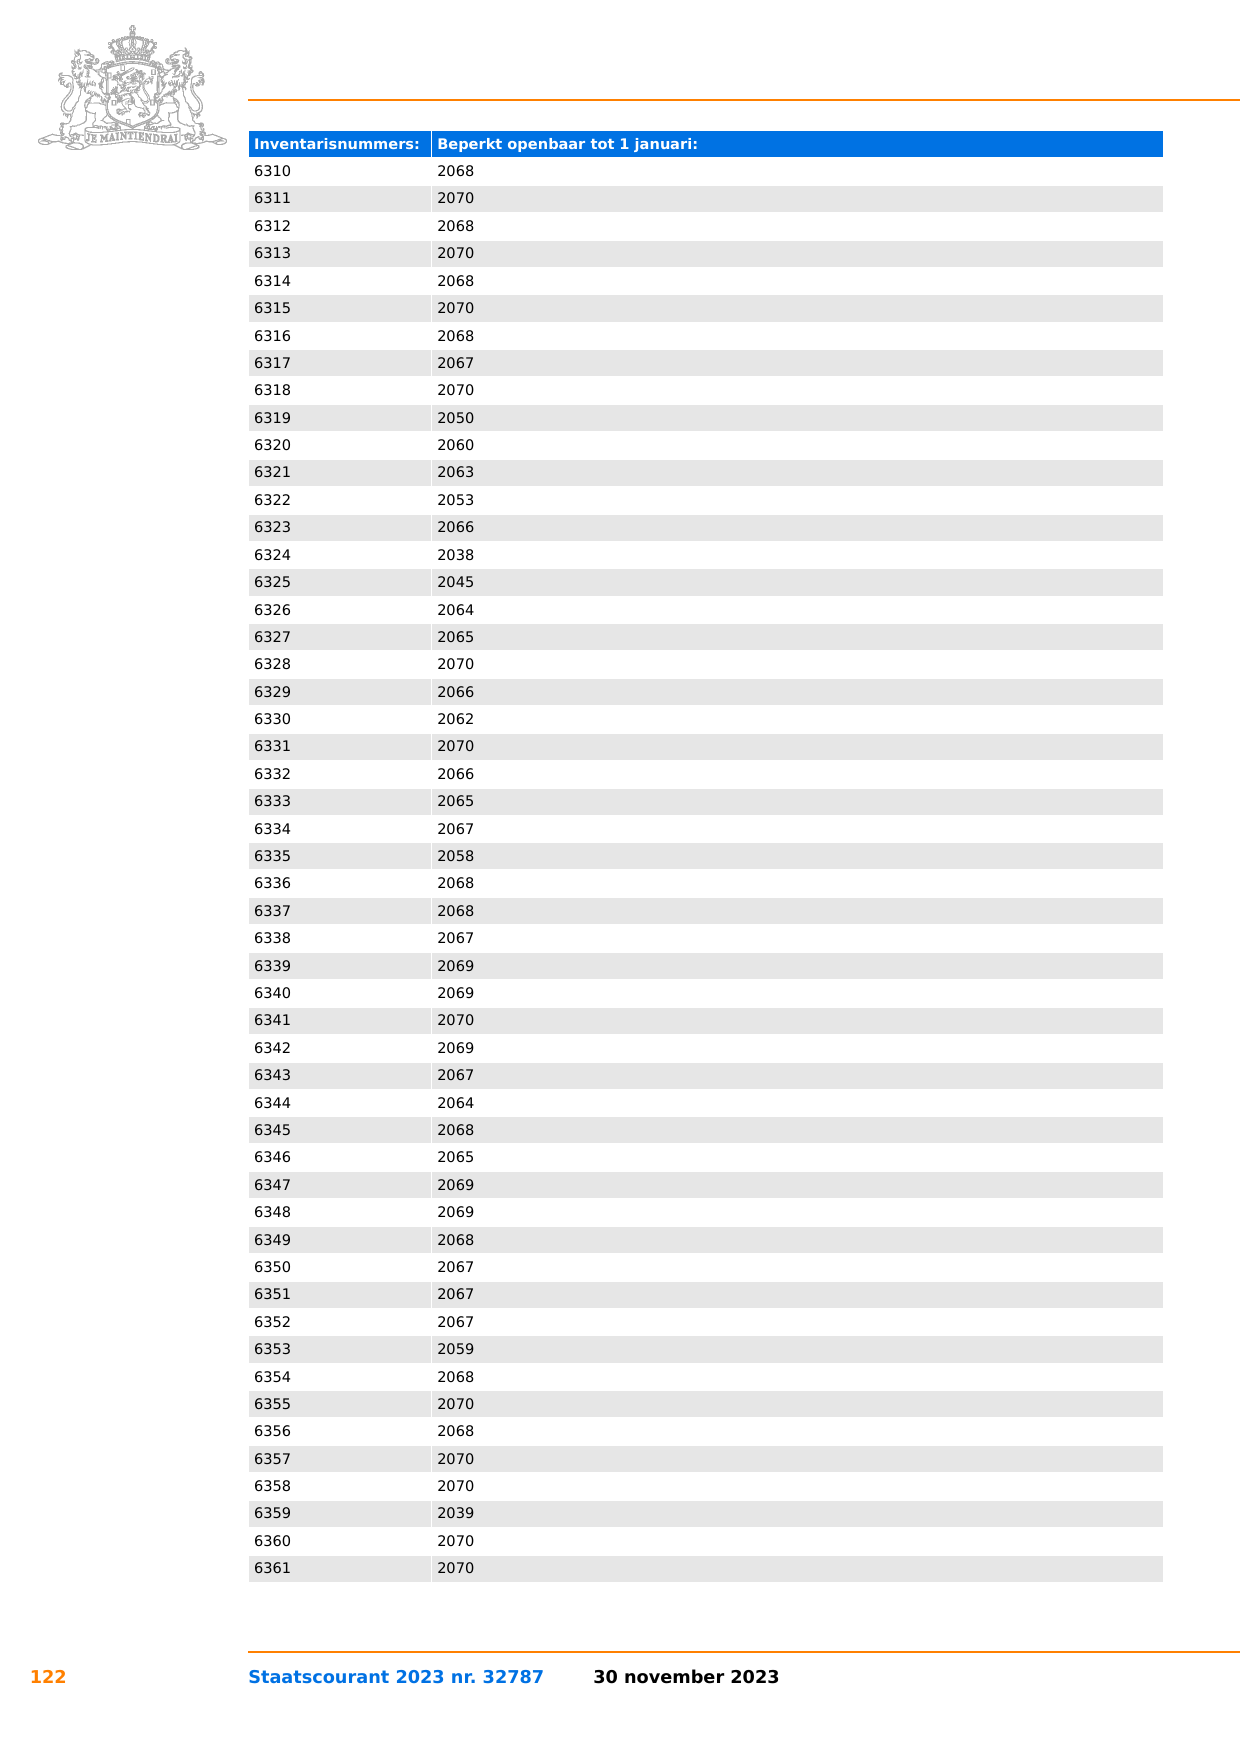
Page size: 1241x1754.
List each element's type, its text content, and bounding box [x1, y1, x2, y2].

table_cell 6321 [249, 460, 431, 486]
table_cell 2069 [432, 1172, 1163, 1198]
table_cell 2070 [432, 378, 1163, 404]
table_cell 6330 [249, 706, 431, 733]
table_cell 6322 [249, 487, 431, 513]
table_cell 2068 [432, 1227, 1163, 1253]
table_cell 2068 [432, 323, 1163, 349]
table_cell 6337 [249, 898, 431, 924]
table_cell 2070 [432, 1446, 1163, 1472]
table_cell 2068 [432, 871, 1163, 897]
table_cell 6334 [249, 816, 431, 842]
table_cell 6311 [249, 186, 431, 212]
table_cell 6343 [249, 1063, 431, 1089]
table_cell 2067 [432, 1063, 1163, 1089]
table_cell 2070 [432, 295, 1163, 322]
table_cell 2068 [432, 268, 1163, 294]
table_cell 6339 [249, 953, 431, 979]
table_cell 6317 [249, 350, 431, 376]
table_cell 6327 [249, 624, 431, 650]
table_cell 6358 [249, 1473, 431, 1500]
table_cell 6351 [249, 1282, 431, 1308]
table_cell 6355 [249, 1391, 431, 1417]
table_cell 2066 [432, 761, 1163, 787]
table_cell 2067 [432, 1309, 1163, 1335]
table_cell 2070 [432, 1528, 1163, 1554]
table_cell 2060 [432, 432, 1163, 459]
table_cell 6360 [249, 1528, 431, 1554]
table_cell 2068 [432, 1117, 1163, 1143]
table_cell 2067 [432, 1282, 1163, 1308]
table_cell 6319 [249, 405, 431, 431]
table_cell 2067 [432, 816, 1163, 842]
table_cell 2070 [432, 241, 1163, 267]
table_cell 6332 [249, 761, 431, 787]
table_cell 6310 [249, 158, 431, 185]
table_cell 2059 [432, 1336, 1163, 1363]
table_cell 6314 [249, 268, 431, 294]
table_cell 6350 [249, 1254, 431, 1281]
table_cell 2070 [432, 1473, 1163, 1500]
table_cell 2069 [432, 980, 1163, 1007]
table_cell 2058 [432, 843, 1163, 869]
table_cell 2066 [432, 679, 1163, 705]
table_cell 6349 [249, 1227, 431, 1253]
table_cell 2070 [432, 651, 1163, 678]
table_cell 6326 [249, 597, 431, 623]
table_cell 6342 [249, 1035, 431, 1061]
table_cell 6329 [249, 679, 431, 705]
table_cell 6357 [249, 1446, 431, 1472]
table_cell 6331 [249, 734, 431, 760]
table_cell 2066 [432, 515, 1163, 541]
picture [38, 25, 227, 150]
table_cell 2039 [432, 1501, 1163, 1527]
table_cell 2069 [432, 953, 1163, 979]
table_cell 6325 [249, 569, 431, 596]
table_cell 6344 [249, 1090, 431, 1116]
table_cell 6335 [249, 843, 431, 869]
table_cell 2065 [432, 624, 1163, 650]
table_cell 6312 [249, 213, 431, 239]
table_cell 2070 [432, 1391, 1163, 1417]
table_cell 6340 [249, 980, 431, 1007]
table_cell 2050 [432, 405, 1163, 431]
table_cell 2064 [432, 1090, 1163, 1116]
table_cell 2067 [432, 350, 1163, 376]
table_cell 6324 [249, 542, 431, 568]
table_cell 6313 [249, 241, 431, 267]
table_cell 2068 [432, 1364, 1163, 1390]
table_cell 2068 [432, 158, 1163, 185]
table_cell 2070 [432, 1556, 1163, 1582]
table_cell 2064 [432, 597, 1163, 623]
table_cell 6361 [249, 1556, 431, 1582]
table_cell 2038 [432, 542, 1163, 568]
table_cell 6352 [249, 1309, 431, 1335]
table_cell 6320 [249, 432, 431, 459]
table_cell 6341 [249, 1008, 431, 1034]
table_cell 2053 [432, 487, 1163, 513]
table_cell 6318 [249, 378, 431, 404]
table_header Inventarisnummers: [249, 131, 431, 157]
table_header Beperkt openbaar tot 1 januari: [432, 131, 1163, 157]
table_cell 6316 [249, 323, 431, 349]
table_cell 6323 [249, 515, 431, 541]
table_cell 2063 [432, 460, 1163, 486]
table_cell 2068 [432, 213, 1163, 239]
table_cell 6356 [249, 1419, 431, 1445]
table_cell 6328 [249, 651, 431, 678]
table_cell 2068 [432, 1419, 1163, 1445]
table_cell 6345 [249, 1117, 431, 1143]
table_cell 2070 [432, 734, 1163, 760]
table_cell 2067 [432, 925, 1163, 952]
table_cell 2069 [432, 1199, 1163, 1226]
table_cell 2045 [432, 569, 1163, 596]
table_cell 2065 [432, 789, 1163, 815]
table_cell 6336 [249, 871, 431, 897]
table_cell 6354 [249, 1364, 431, 1390]
table_cell 6348 [249, 1199, 431, 1226]
table_cell 2065 [432, 1145, 1163, 1171]
table_cell 6359 [249, 1501, 431, 1527]
table_cell 2062 [432, 706, 1163, 733]
table_cell 6338 [249, 925, 431, 952]
table_cell 6347 [249, 1172, 431, 1198]
table_cell 2070 [432, 1008, 1163, 1034]
table_cell 6315 [249, 295, 431, 322]
table_cell 2070 [432, 186, 1163, 212]
table_cell 2068 [432, 898, 1163, 924]
table_cell 6333 [249, 789, 431, 815]
table_cell 2069 [432, 1035, 1163, 1061]
table_cell 2067 [432, 1254, 1163, 1281]
table_cell 6346 [249, 1145, 431, 1171]
table_cell 6353 [249, 1336, 431, 1363]
